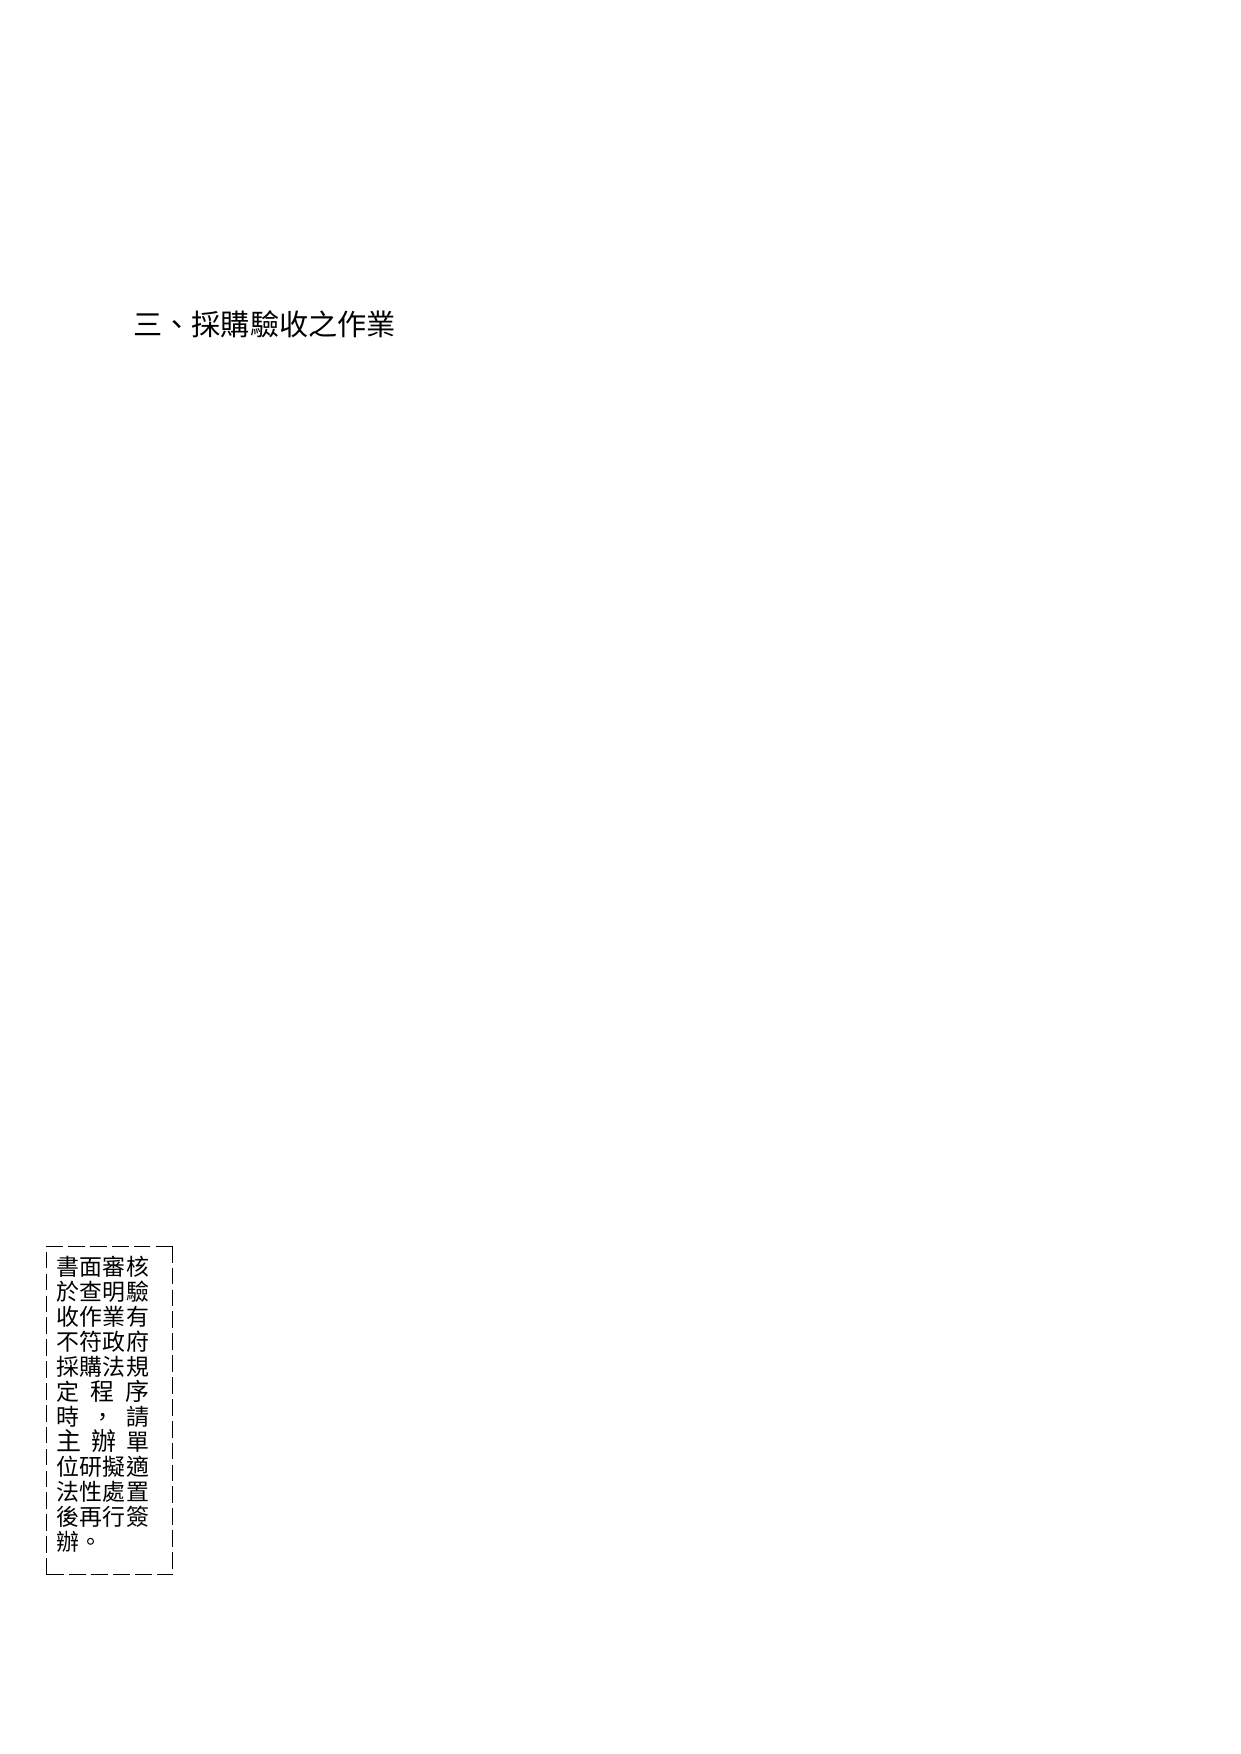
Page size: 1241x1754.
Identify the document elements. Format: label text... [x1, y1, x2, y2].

text 書面審核於查明驗收作業有不符政府採購法規定程序時，請主辦單位研擬適法性處置後再行簽辦。 [56, 1256, 149, 1556]
text 三、採購驗收之作業 [133, 301, 438, 344]
